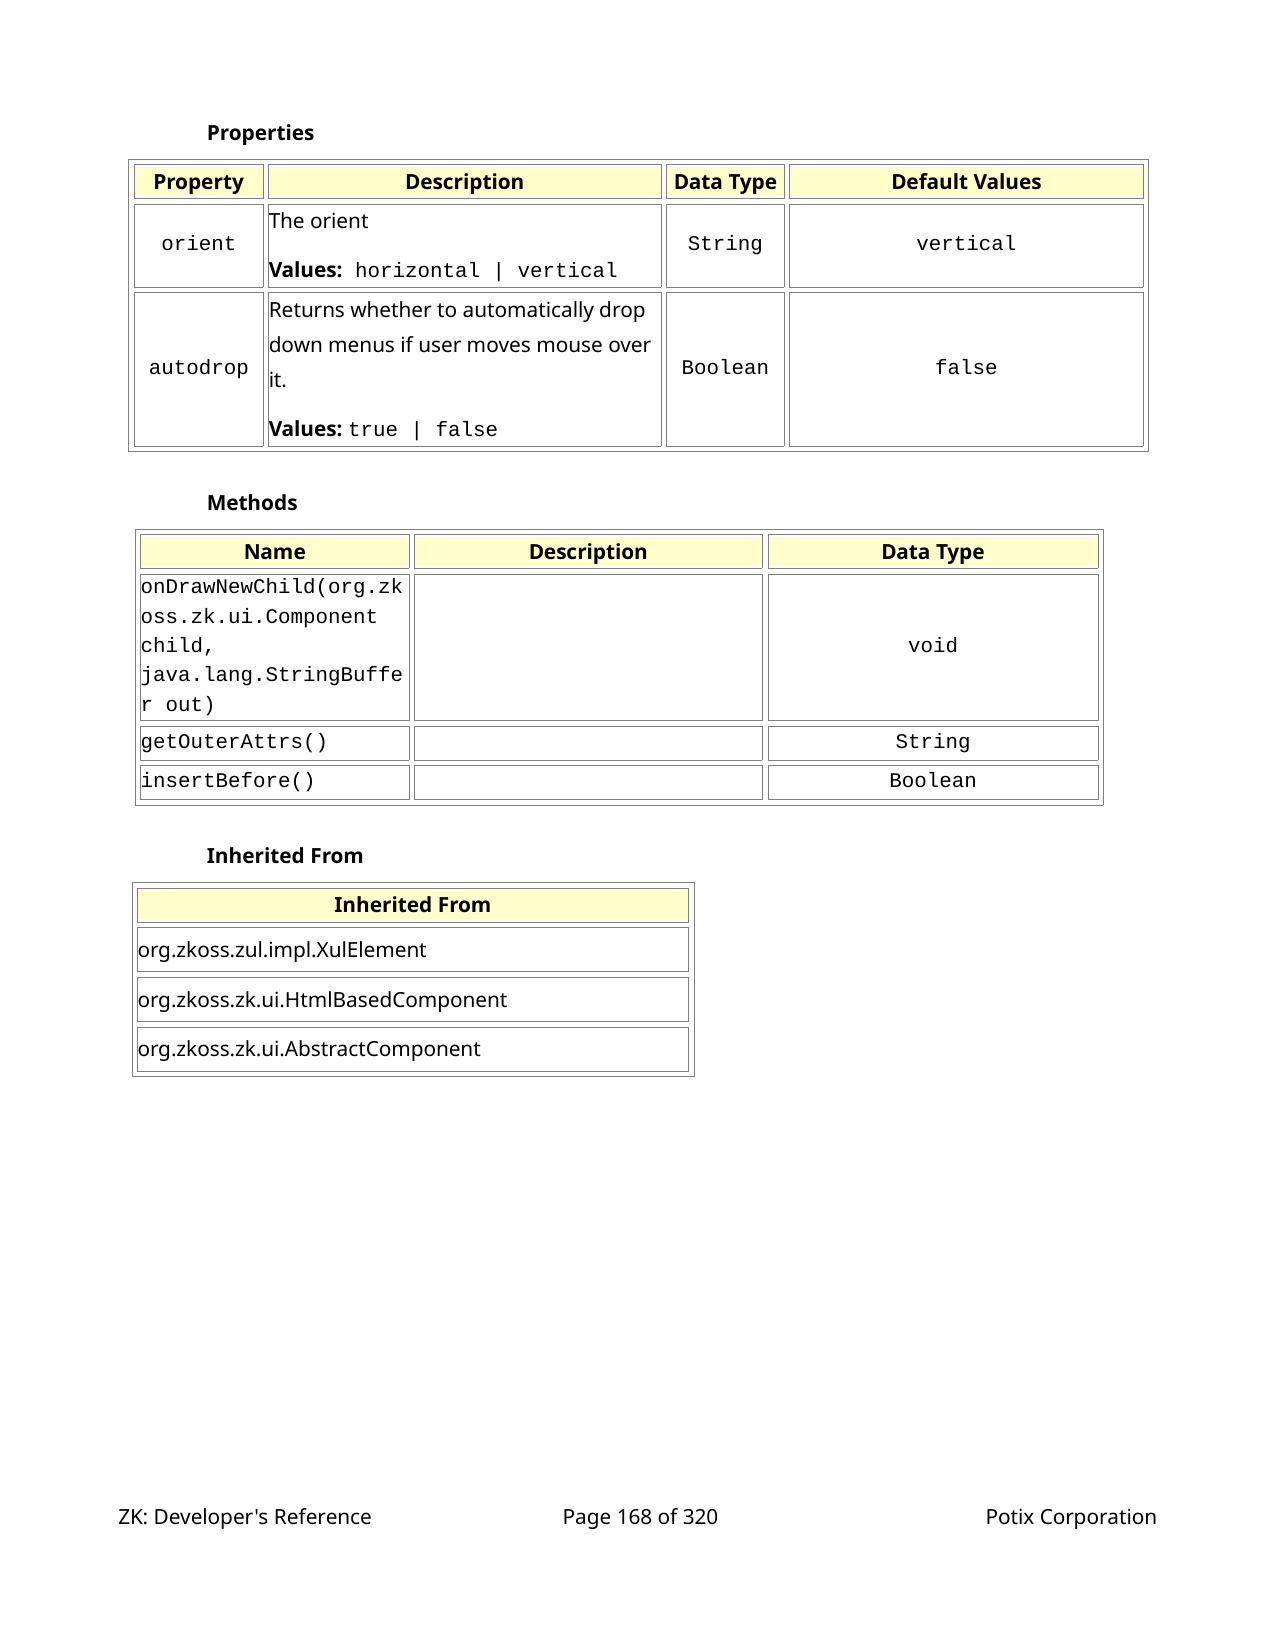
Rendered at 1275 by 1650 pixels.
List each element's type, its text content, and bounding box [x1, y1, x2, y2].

table_cell onDrawNewChild(org.zkoss.zk.ui.Component child, java.lang.StringBuffer out) [138, 568, 411, 720]
table_cell orient [131, 198, 266, 287]
table_cell Boolean [765, 760, 1101, 799]
table_cell org.zkoss.zk.ui.HtmlBasedComponent [134, 971, 691, 1021]
table_header Name [138, 530, 411, 568]
table_cell getOuterAttrs() [138, 720, 411, 760]
table_cell void [765, 568, 1101, 720]
subtitle Inherited From [207, 841, 1157, 870]
table_cell String [664, 198, 787, 287]
table_cell false [787, 287, 1146, 446]
table_cell org.zkoss.zul.impl.XulElement [134, 922, 691, 971]
table_cell Boolean [664, 287, 787, 446]
table_cell org.zkoss.zk.ui.AbstractComponent [134, 1021, 691, 1071]
table_cell [415, 727, 762, 760]
table_cell autodrop [131, 287, 266, 446]
subtitle Properties [207, 118, 1157, 146]
subtitle Methods [207, 488, 1157, 516]
table_cell [411, 720, 765, 760]
table_header Description [411, 530, 765, 568]
table_header Default Values [787, 160, 1146, 198]
table_cell [415, 766, 762, 799]
table_cell The orient Values: horizontal | vertical [266, 198, 664, 287]
table_header Inherited From [134, 883, 691, 922]
table_header Property [131, 160, 266, 198]
table_cell Returns whether to automatically drop down menus if user moves mouse over it. Values: true | false [266, 287, 664, 446]
table_cell insertBefore() [138, 760, 411, 799]
table_cell String [765, 720, 1101, 760]
table_cell [411, 568, 765, 720]
table_header Data Type [664, 160, 787, 198]
table_header Data Type [765, 530, 1101, 568]
table_header Description [266, 160, 664, 198]
table_cell [411, 760, 765, 799]
table_cell vertical [787, 198, 1146, 287]
table_cell [415, 575, 762, 720]
